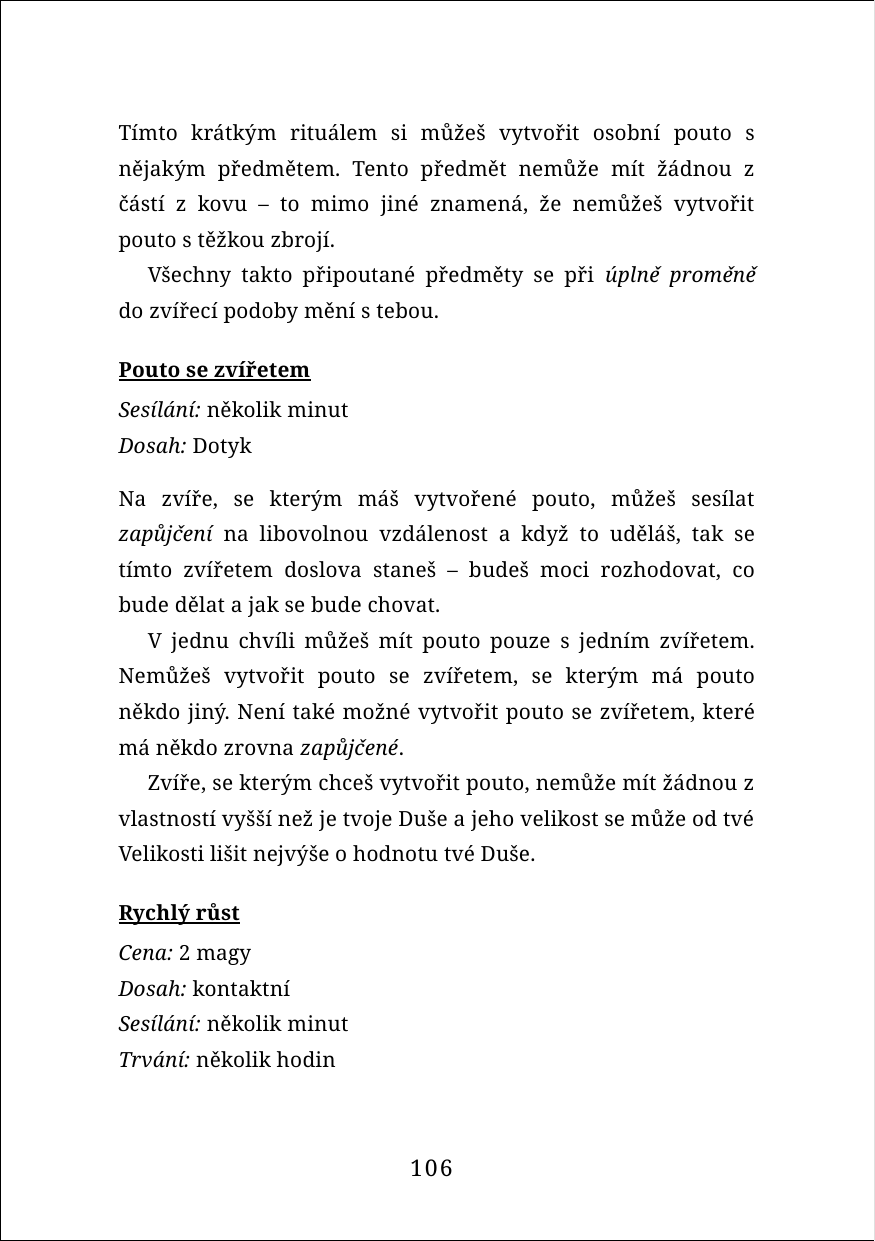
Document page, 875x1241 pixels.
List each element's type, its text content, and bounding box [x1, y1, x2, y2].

text Na zvíře, se kterým máš vytvořené pouto, můžeš sesílat zapůjčení na libovolnou vzdálenost a když to uděláš, tak se tímto zvířetem doslova staneš – budeš moci rozhodovat, co bude dělat a jak se bude chovat. V jednu chvíli můžeš mít pouto pouze s jedním zvířetem. Nemůžeš vytvořit pouto se zvířetem, se kterým má pouto někdo jiný. Není také možné vytvořit pouto se zvířetem, které má někdo zrovna zapůjčené. Zvíře, se kterým chceš vytvořit pouto, nemůže mít žádnou z vlastností vyšší než je tvoje Duše a jeho velikost se může od tvé Velikosti lišit nejvýše o hodnotu tvé Duše. [118, 484, 756, 868]
text Tímto krátkým rituálem si můžeš vytvořit osobní pouto s nějakým předmětem. Tento předmět nemůže mít žádnou z částí z kovu – to mimo jiné znamená, že nemůžeš vytvořit pouto s těžkou zbrojí. Všechny takto připoutané předměty se při úplně proměně do zvířecí podoby mění s tebou. [118, 118, 756, 324]
subtitle Pouto se zvířetem [118, 355, 756, 383]
subtitle Rychlý růst [118, 898, 756, 927]
text Sesílání: několik minut Dosah: Dotyk [118, 395, 756, 459]
text Cena: 2 magy Dosah: kontaktní Sesílání: několik minut Trvání: několik hodin [118, 938, 756, 1073]
